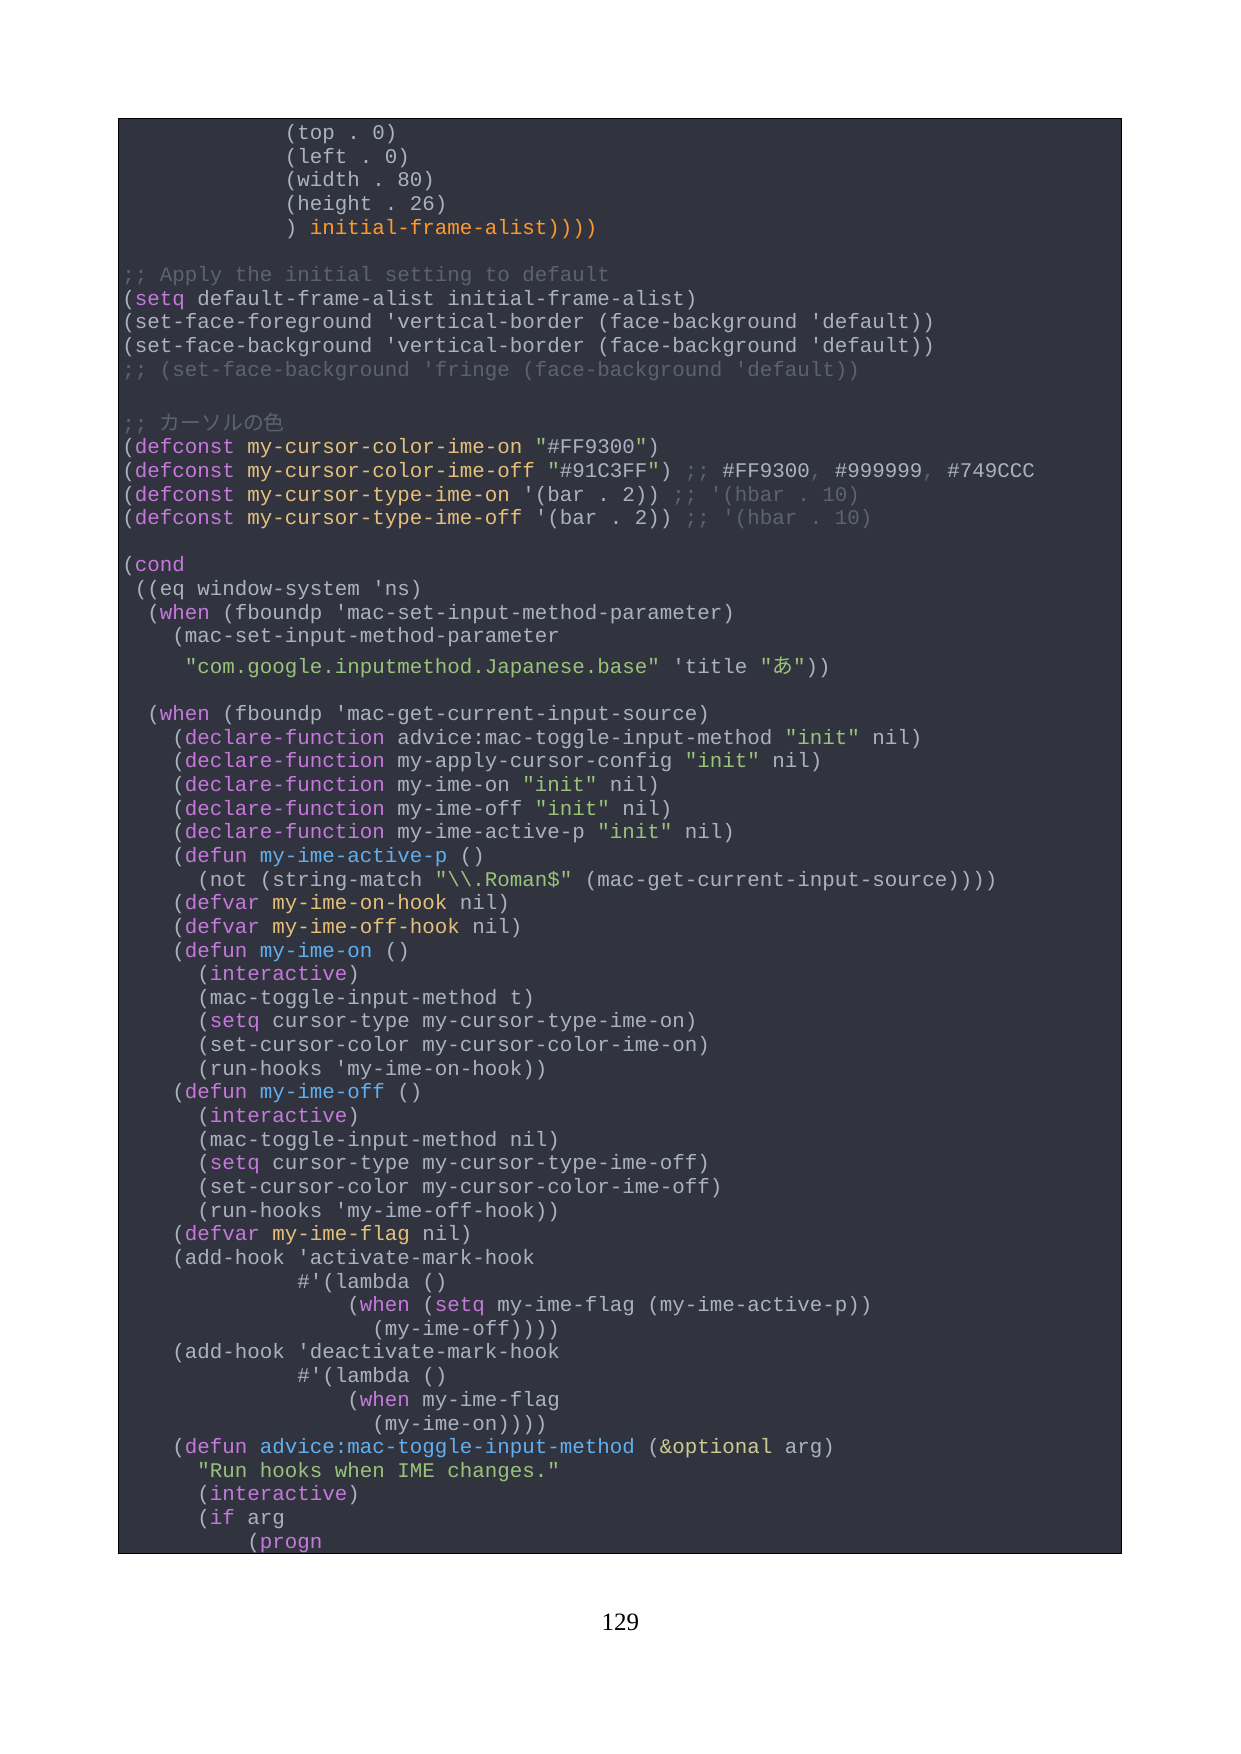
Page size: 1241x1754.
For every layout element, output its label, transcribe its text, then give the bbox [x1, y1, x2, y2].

text (my-ime-on)))) [119, 1408, 1121, 1432]
text (not (string-match "\\.Roman$" (mac-get-current-input-source)))) [119, 865, 1121, 888]
text (setq cursor-type my-cursor-type-ime-off) [119, 1148, 1121, 1172]
text (defvar my-ime-off-hook nil) [119, 912, 1121, 936]
text (set-cursor-color my-cursor-color-ime-off) [119, 1172, 1121, 1196]
text (top . 0) [119, 119, 1121, 142]
text (declare-function my-ime-off "init" nil) [119, 794, 1121, 817]
text (interactive) [119, 1479, 1121, 1503]
text #'(lambda () [119, 1267, 1121, 1290]
text (add-hook 'activate-mark-hook [119, 1243, 1121, 1267]
text (mac-toggle-input-method nil) [119, 1125, 1121, 1148]
text (set-face-foreground 'vertical-border (face-background 'default)) [119, 307, 1121, 331]
text (cond [119, 551, 1121, 574]
text (run-hooks 'my-ime-off-hook)) [119, 1196, 1121, 1219]
text (interactive) [119, 1101, 1121, 1125]
text ;; カーソルの色 [119, 402, 1121, 432]
text (setq cursor-type my-cursor-type-ime-on) [119, 1007, 1121, 1030]
text (when (fboundp 'mac-set-input-method-parameter) [119, 598, 1121, 621]
text (defvar my-ime-flag nil) [119, 1219, 1121, 1243]
text (defun advice:mac-toggle-input-method (&optional arg) [119, 1432, 1121, 1456]
text "com.google.inputmethod.Japanese.base" 'title "あ")) [119, 645, 1121, 676]
text (add-hook 'deactivate-mark-hook [119, 1338, 1121, 1361]
text (defconst my-cursor-color-ime-off "#91C3FF") ;; #FF9300, #999999, #749CCC [119, 456, 1121, 479]
text (defconst my-cursor-type-ime-off '(bar . 2)) ;; '(hbar . 10) [119, 503, 1121, 527]
text (mac-toggle-input-method t) [119, 983, 1121, 1007]
text ;; Apply the initial setting to default [119, 260, 1121, 284]
text (declare-function my-apply-cursor-config "init" nil) [119, 746, 1121, 770]
text (run-hooks 'my-ime-on-hook)) [119, 1054, 1121, 1077]
text (when my-ime-flag [119, 1385, 1121, 1408]
text (set-cursor-color my-cursor-color-ime-on) [119, 1030, 1121, 1054]
text (defvar my-ime-on-hook nil) [119, 888, 1121, 912]
text ) initial-frame-alist)))) [119, 213, 1121, 236]
text ((eq window-system 'ns) [119, 574, 1121, 598]
text (mac-set-input-method-parameter [119, 621, 1121, 645]
text (defun my-ime-on () [119, 936, 1121, 959]
text (set-face-background 'vertical-border (face-background 'default)) [119, 331, 1121, 354]
text #'(lambda () [119, 1361, 1121, 1385]
text (when (setq my-ime-flag (my-ime-active-p)) [119, 1290, 1121, 1314]
text (defconst my-cursor-type-ime-on '(bar . 2)) ;; '(hbar . 10) [119, 479, 1121, 503]
text (my-ime-off)))) [119, 1314, 1121, 1338]
text (setq default-frame-alist initial-frame-alist) [119, 284, 1121, 307]
text (left . 0) [119, 142, 1121, 165]
text (width . 80) [119, 165, 1121, 189]
text (when (fboundp 'mac-get-current-input-source) [119, 699, 1121, 723]
text (height . 26) [119, 189, 1121, 213]
text (progn [119, 1527, 1121, 1553]
text (declare-function advice:mac-toggle-input-method "init" nil) [119, 723, 1121, 746]
text (defun my-ime-active-p () [119, 841, 1121, 865]
text ;; (set-face-background 'fringe (face-background 'default)) [119, 354, 1121, 378]
text (interactive) [119, 959, 1121, 983]
text (if arg [119, 1503, 1121, 1527]
text (declare-function my-ime-on "init" nil) [119, 770, 1121, 794]
text (declare-function my-ime-active-p "init" nil) [119, 817, 1121, 841]
text "Run hooks when IME changes." [119, 1456, 1121, 1479]
text (defconst my-cursor-color-ime-on "#FF9300") [119, 432, 1121, 456]
text (defun my-ime-off () [119, 1077, 1121, 1101]
